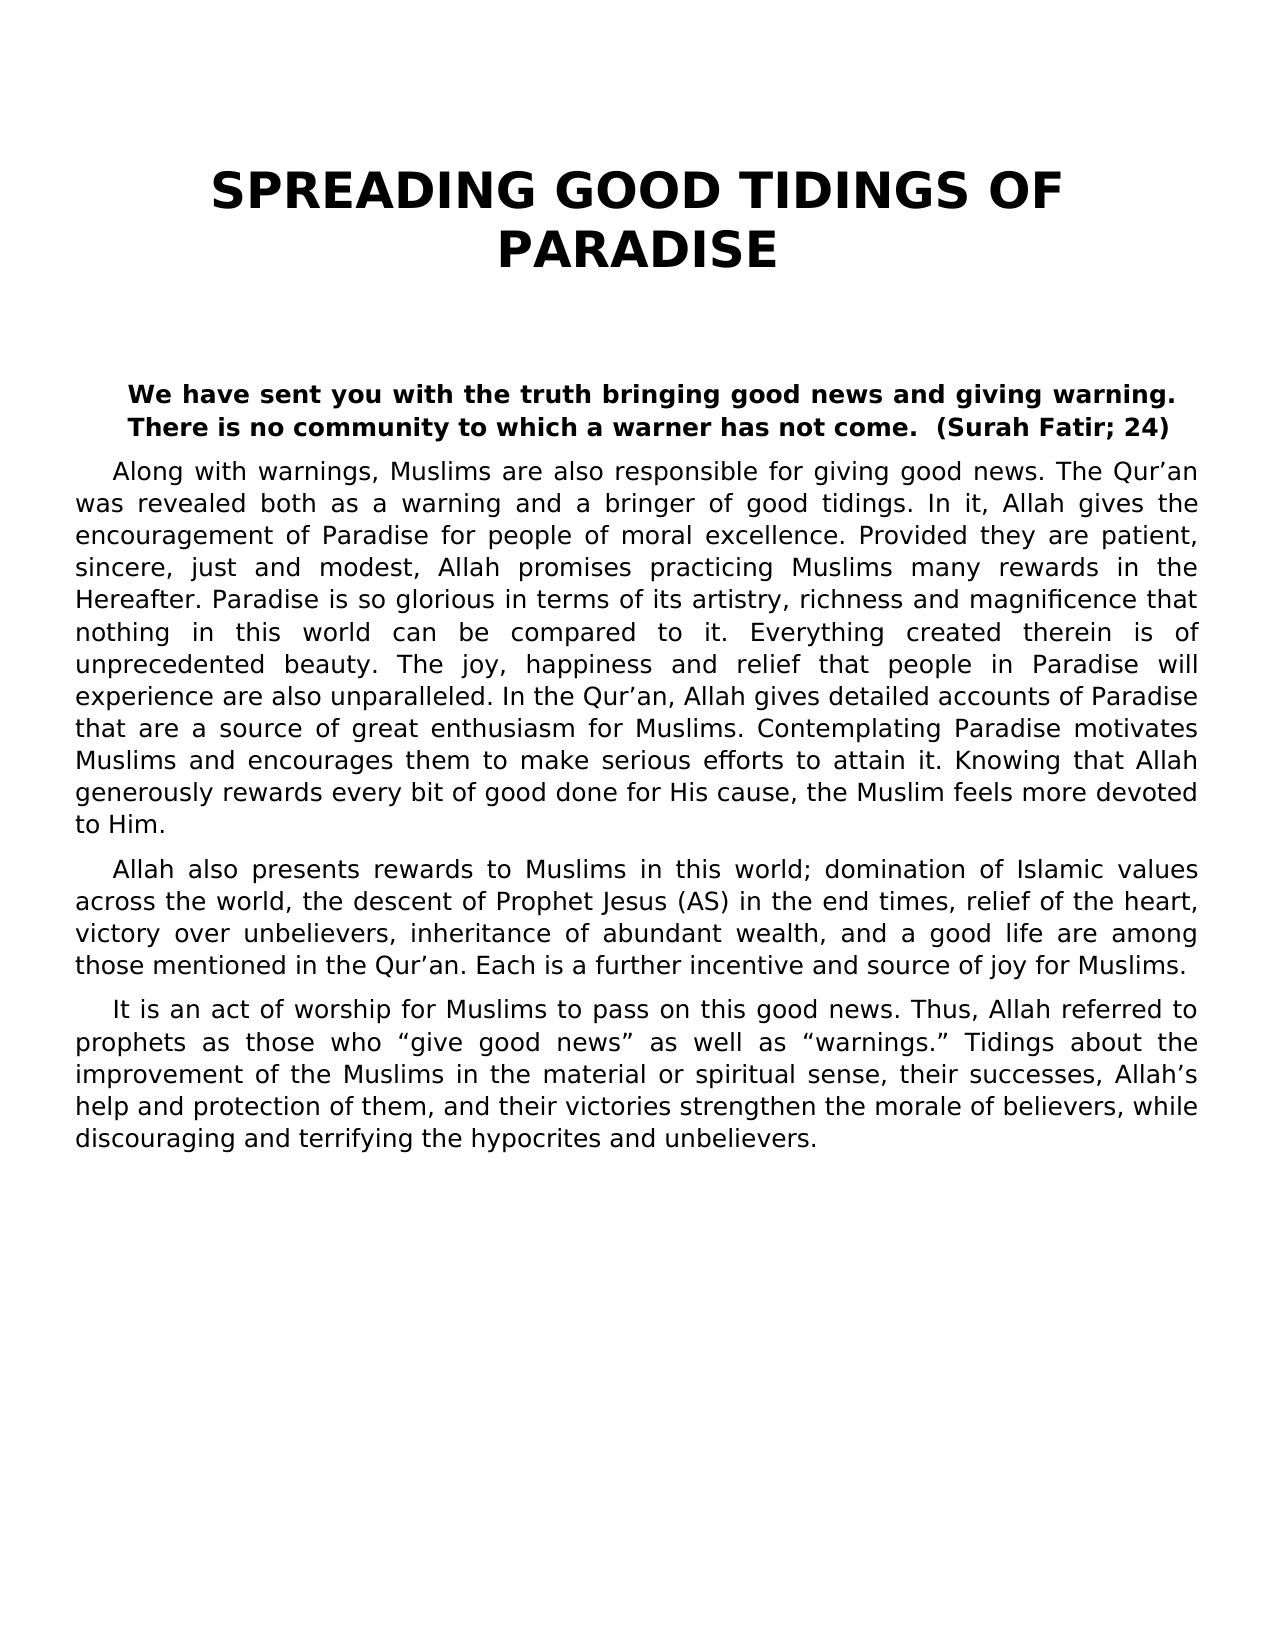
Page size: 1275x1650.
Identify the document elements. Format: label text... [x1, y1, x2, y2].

text Allah also presents rewards to Muslims in this world; domination of Islamic values across the world, the descent of Prophet Jesus (AS) in the end times, relief of the heart, victory over unbelievers, inheritance of abundant wealth, and a good life are among those mentioned in the Qur’an. Each is a further incentive and source of joy for Muslims. [75, 855, 1200, 980]
text We have sent you with the truth bringing good news and giving warning. There is no community to which a warner has not come. (Surah Fatir; 24) [127, 381, 1177, 442]
text It is an act of worship for Muslims to pass on this good news. Thus, Allah referred to prophets as those who “give good news” as well as “warnings.” Tidings about the improvement of the Muslims in the material or spiritual sense, their successes, Allah’s help and protection of them, and their victories strengthen the morale of believers, while discouraging and terrifying the hypocrites and unbelievers. [75, 996, 1200, 1153]
text Along with warnings, Muslims are also responsible for giving good news. The Qur’an was revealed both as a warning and a bringer of good tidings. In it, Allah gives the encouragement of Paradise for people of moral excellence. Provided they are patient, sincere, just and modest, Allah promises practicing Muslims many rewards in the Hereafter. Paradise is so glorious in terms of its artistry, richness and magnificence that nothing in this world can be compared to it. Everything created therein is of unprecedented beauty. The joy, happiness and relief that people in Paradise will experience are also unparalleled. In the Qur’an, Allah gives detailed accounts of Paradise that are a source of great enthusiasm for Muslims. Contemplating Paradise motivates Muslims and encourages them to make serious efforts to attain it. Knowing that Allah generously rewards every bit of good done for His cause, the Muslim feels more devoted to Him. [75, 457, 1200, 839]
subtitle SPREADING GOOD TIDINGS OF PARADISE [75, 162, 1200, 279]
